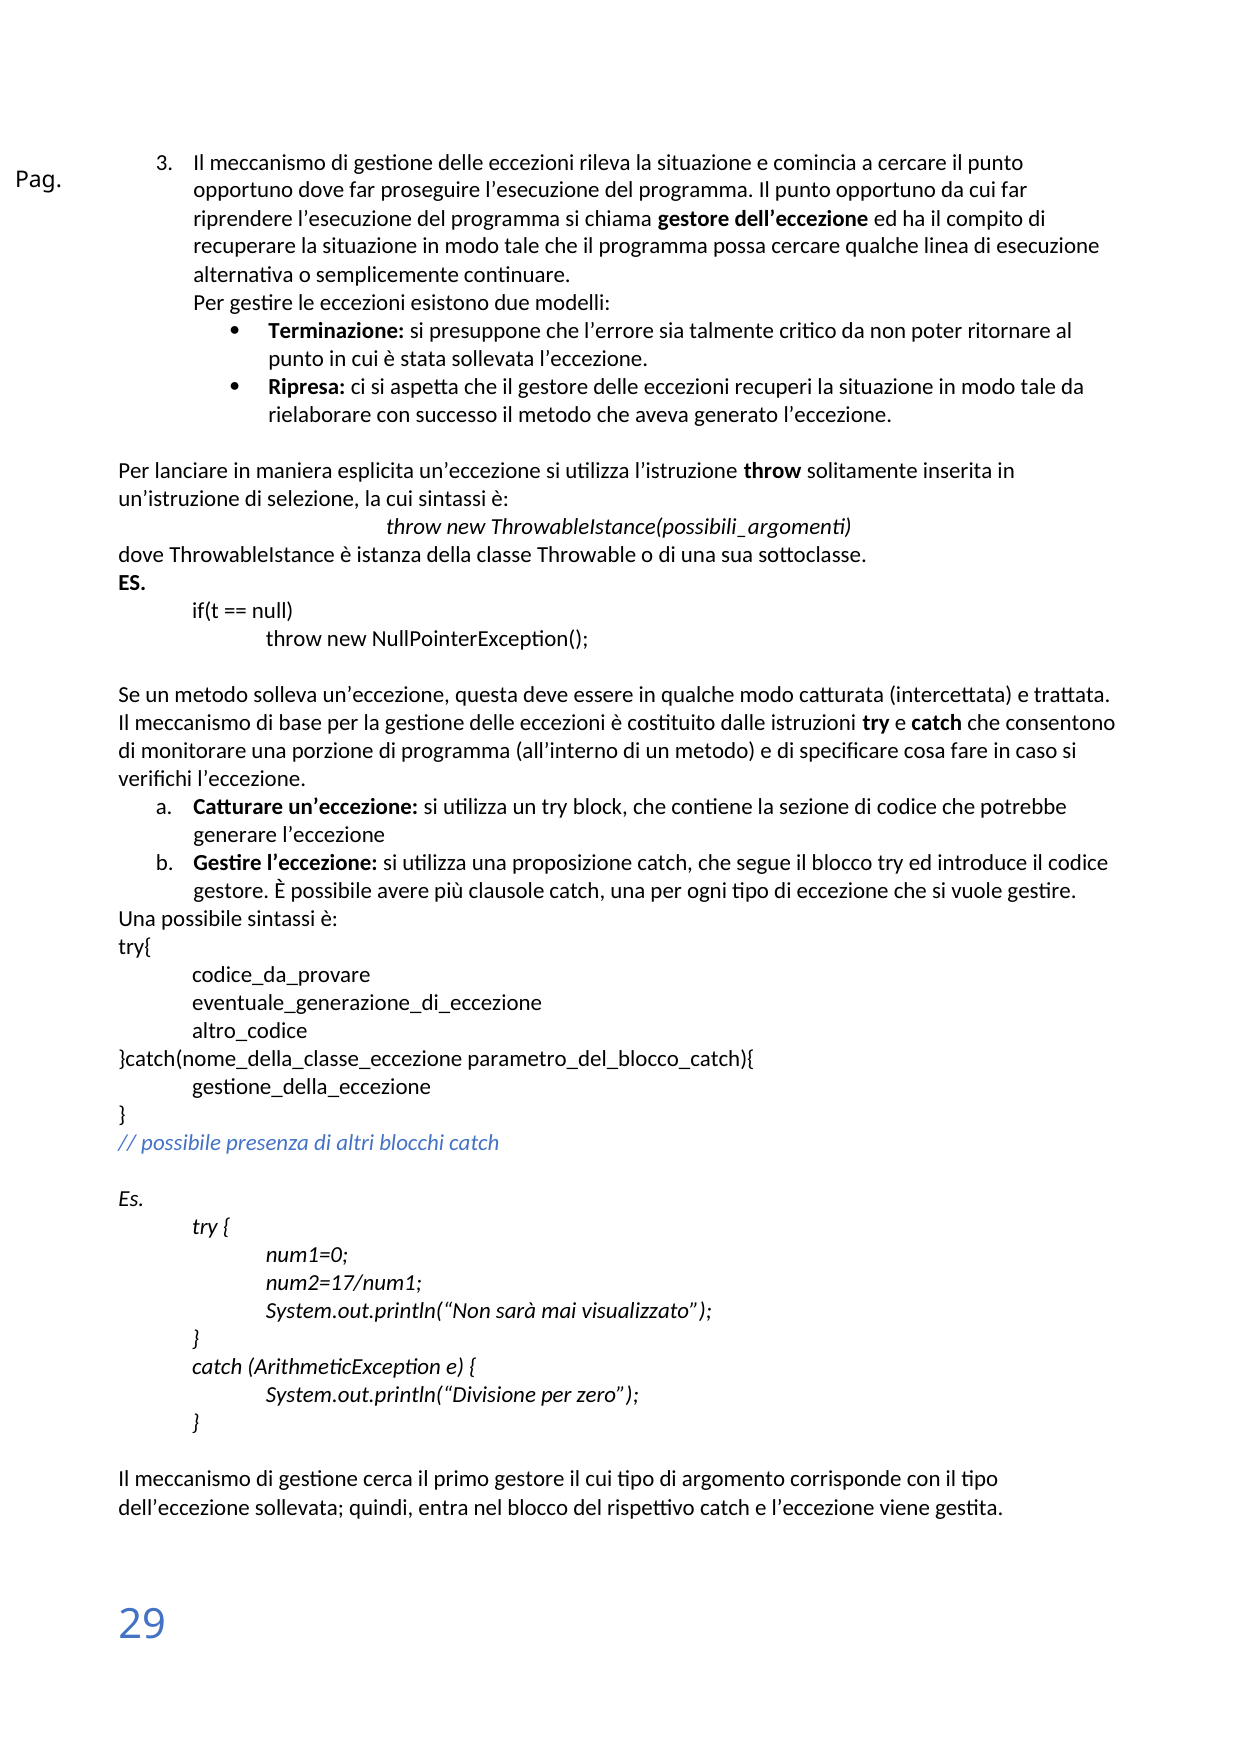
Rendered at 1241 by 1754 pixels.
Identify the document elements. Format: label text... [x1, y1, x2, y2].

list Ripresa: ci si aspetta che il gestore delle eccezioni recuperi la situazione in modo tale da rielaborare con successo il metodo che aveva generato l’eccezione. [231, 372, 1122, 428]
text eventuale_generazione_di_eccezione [118, 988, 1122, 1016]
text num2=17/num1; [118, 1268, 1122, 1296]
text try{ [118, 932, 1122, 960]
text throw new ThrowableIstance(possibili_argomenti) [118, 512, 1122, 540]
text System.out.println(“Divisione per zero”); [192, 1381, 1122, 1408]
text throw new NullPointerException(); [118, 624, 1122, 652]
text num1=0; [118, 1240, 1122, 1268]
text dove ThrowableIstance è istanza della classe Throwable o di una sua sottoclasse. [118, 540, 1122, 568]
text if(t == null) [118, 596, 1122, 624]
text Es. [118, 1184, 1122, 1212]
text // possibile presenza di altri blocchi catch [118, 1128, 1122, 1156]
text Il meccanismo di base per la gestione delle eccezioni è costituito dalle istruzioni try e catch che consentono di monitorare una porzione di programma (all’interno di un metodo) e di specificare cosa fare in caso si verifichi l’eccezione. [118, 708, 1122, 792]
list Gestire l’eccezione: si utilizza una proposizione catch, che segue il blocco try ed introduce il codice gestore. È possibile avere più clausole catch, una per ogni tipo di eccezione che si vuole gestire. [156, 848, 1122, 904]
text gestione_della_eccezione [118, 1072, 1122, 1100]
text Il meccanismo di gestione cerca il primo gestore il cui tipo di argomento corrisponde con il tipo dell’eccezione sollevata; quindi, entra nel blocco del rispettivo catch e l’eccezione viene gestita. [118, 1464, 1122, 1521]
text } [118, 1324, 1122, 1352]
text ES. [118, 568, 1122, 596]
text Se un metodo solleva un’eccezione, questa deve essere in qualche modo catturata (intercettata) e trattata. [118, 680, 1122, 708]
text }catch(nome_della_classe_eccezione parametro_del_blocco_catch){ [118, 1044, 1122, 1072]
text altro_codice [118, 1016, 1122, 1044]
list Il meccanismo di gestione delle eccezioni rileva la situazione e comincia a cercare il punto opportuno dove far proseguire l’esecuzione del programma. Il punto opportuno da cui far riprendere l’esecuzione del programma si chiama gestore dell’eccezione ed ha il compito di recuperare la situazione in modo tale che il programma possa cercare qualche linea di esecuzione alternativa o semplicemente continuare. [156, 148, 1122, 288]
text Per lanciare in maniera esplicita un’eccezione si utilizza l’istruzione throw solitamente inserita in un’istruzione di selezione, la cui sintassi è: [118, 456, 1122, 512]
text catch (ArithmeticException e) { [118, 1352, 1122, 1381]
text } [118, 1100, 1122, 1128]
text } [118, 1408, 1122, 1437]
text System.out.println(“Non sarà mai visualizzato”); [118, 1296, 1122, 1324]
text try { [118, 1212, 1122, 1240]
list Catturare un’eccezione: si utilizza un try block, che contiene la sezione di codice che potrebbe generare l’eccezione [156, 792, 1122, 848]
text Per gestire le eccezioni esistono due modelli: [193, 288, 1122, 316]
text Una possibile sintassi è: [118, 904, 1122, 932]
list Terminazione: si presuppone che l’errore sia talmente critico da non poter ritornare al punto in cui è stata sollevata l’eccezione. [231, 316, 1122, 372]
text codice_da_provare [118, 960, 1122, 988]
